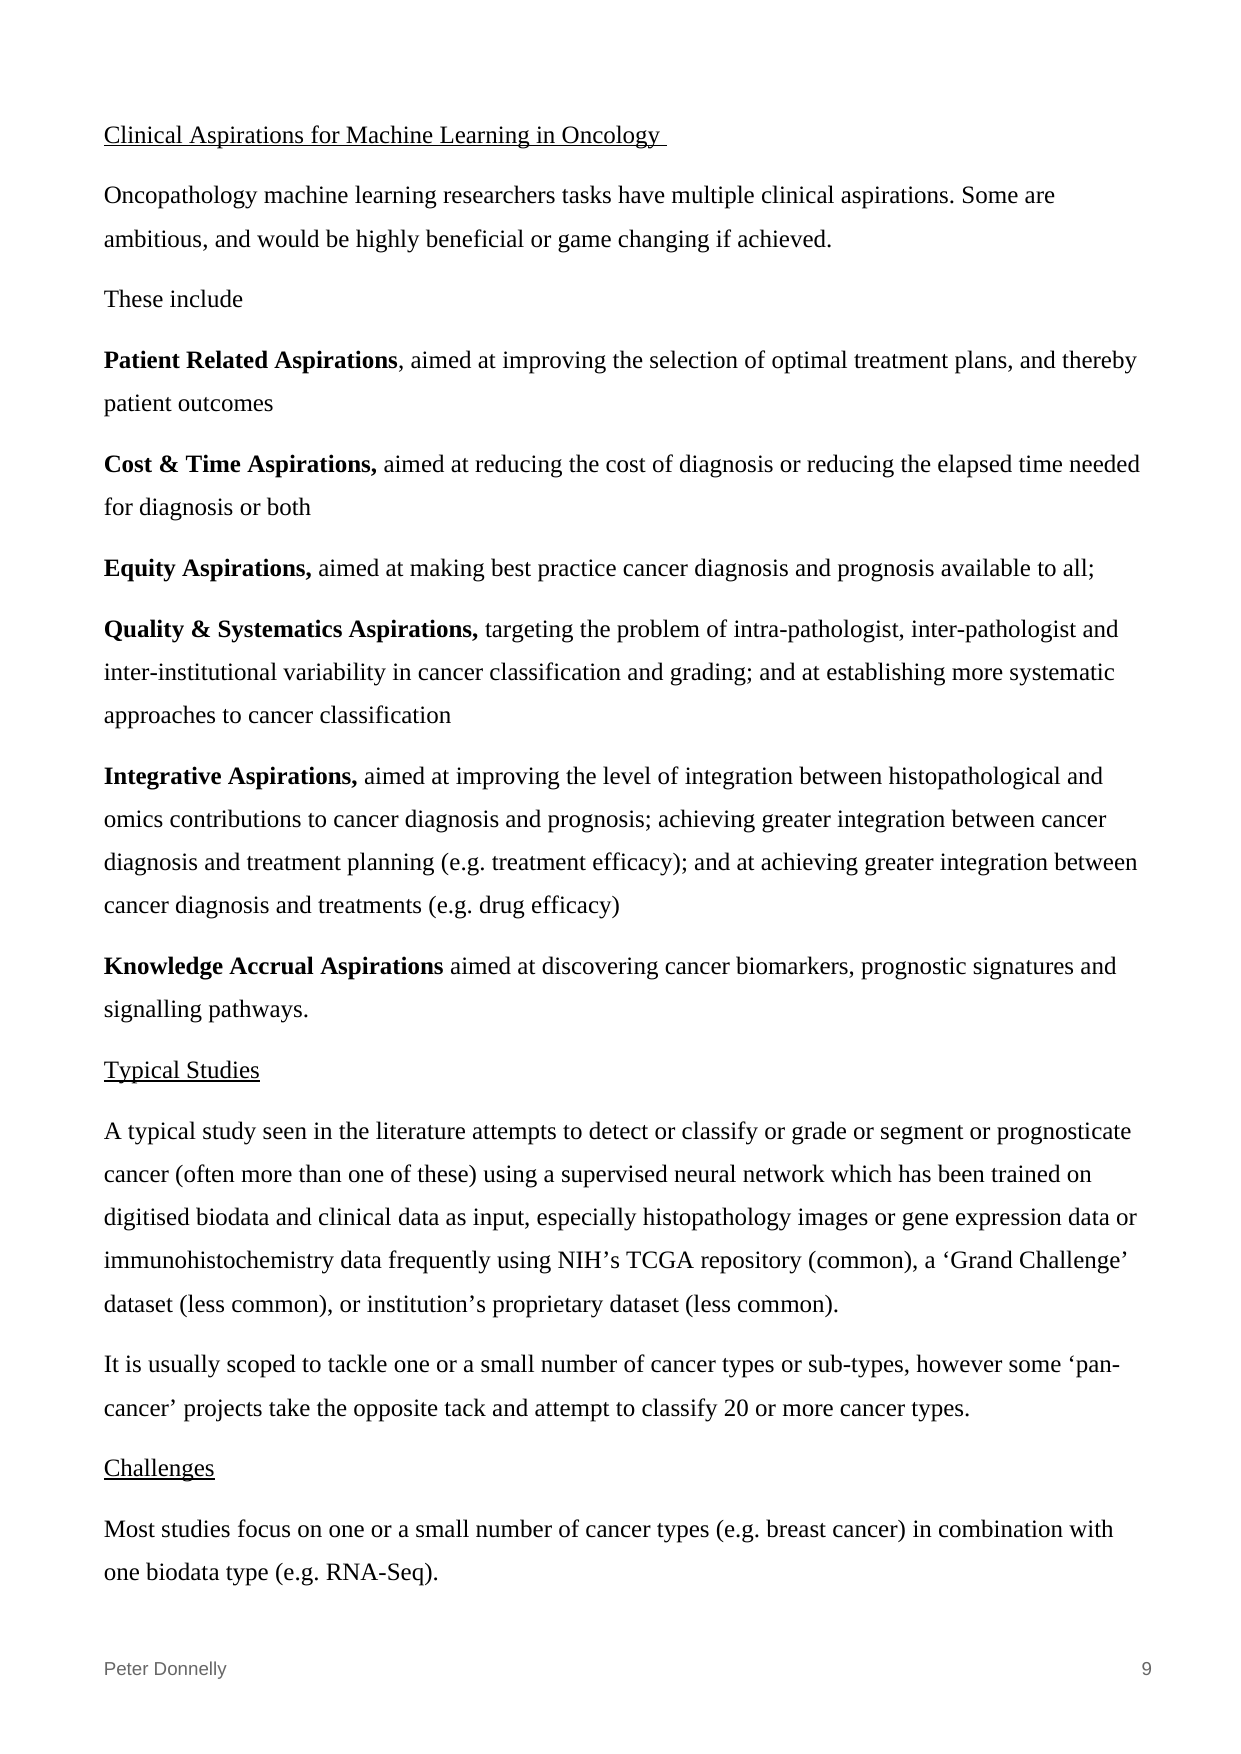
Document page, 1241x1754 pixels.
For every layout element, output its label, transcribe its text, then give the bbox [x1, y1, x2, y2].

text Challenges [103, 1453, 1146, 1482]
text Quality & Systematics Aspirations, targeting the problem of intra-pathologist, inter-pathologist and inter-institutional variability in cancer classification and grading; and at establishing more systematic approaches to cancer classification [103, 614, 1146, 729]
text It is usually scoped to tackle one or a small number of cancer types or sub-types, however some ‘pan-cancer’ projects take the opposite tack and attempt to classify 20 or more cancer types. [103, 1349, 1146, 1421]
text These include [103, 284, 1146, 313]
text Equity Aspirations, aimed at making best practice cancer diagnosis and prognosis available to all; [103, 553, 1146, 582]
text Integrative Aspirations, aimed at improving the level of integration between histopathological and omics contributions to cancer diagnosis and prognosis; achieving greater integration between cancer diagnosis and treatment planning (e.g. treatment efficacy); and at achieving greater integration between cancer diagnosis and treatments (e.g. drug efficacy) [103, 761, 1146, 919]
text Cost & Time Aspirations, aimed at reducing the cost of diagnosis or reducing the elapsed time needed for diagnosis or both [103, 449, 1146, 521]
text Oncopathology machine learning researchers tasks have multiple clinical aspirations. Some are ambitious, and would be highly beneficial or game changing if achieved. [103, 181, 1146, 252]
text Knowledge Accrual Aspirations aimed at discovering cancer biomarkers, prognostic signatures and signalling pathways. [103, 951, 1146, 1023]
text Clinical Aspirations for Machine Learning in Oncology [103, 120, 1146, 148]
text Patient Related Aspirations, aimed at improving the selection of optimal treatment plans, and thereby patient outcomes [103, 345, 1146, 417]
text Most studies focus on one or a small number of cancer types (e.g. breast cancer) in combination with one biodata type (e.g. RNA-Seq). [103, 1514, 1146, 1586]
text A typical study seen in the literature attempts to detect or classify or grade or segment or prognosticate cancer (often more than one of these) using a supervised neural network which has been trained on digitised biodata and clinical data as input, especially histopathology images or gene expression data or immunohistochemistry data frequently using NIH’s TCGA repository (common), a ‘Grand Challenge’ dataset (less common), or institution’s proprietary dataset (less common). [103, 1116, 1146, 1317]
text Typical Studies [103, 1055, 1146, 1084]
